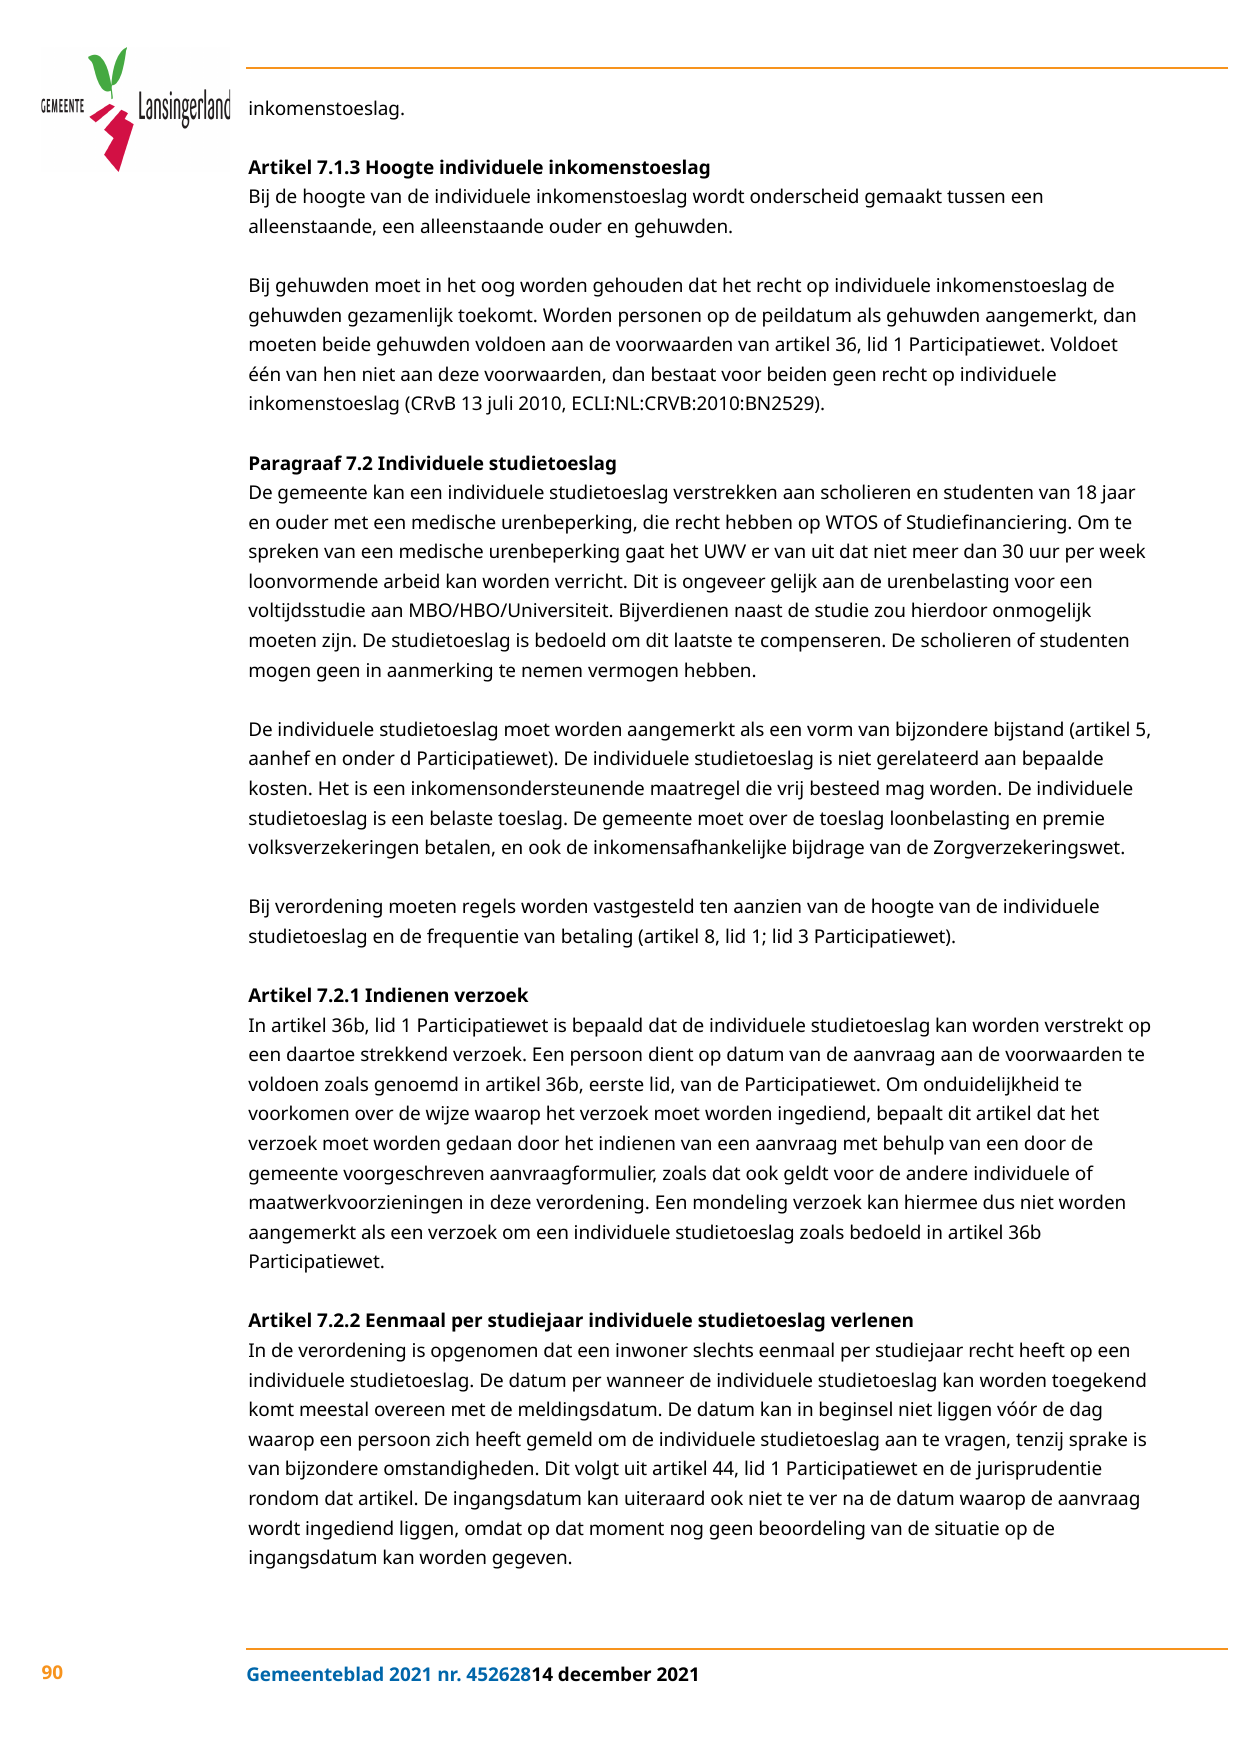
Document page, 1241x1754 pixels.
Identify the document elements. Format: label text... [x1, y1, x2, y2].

text Bij gehuwden moet in het oog worden gehouden dat het recht op individuele inkomenstoeslag de gehuwden gezamenlijk toekomt. Worden personen op de peildatum als gehuwden aangemerkt, dan moeten beide gehuwden voldoen aan de voorwaarden van artikel 36, lid 1 Participatiewet. Voldoet één van hen niet aan deze voorwaarden, dan bestaat voor beiden geen recht op individuele inkomenstoeslag (CRvB 13 juli 2010, ECLI:NL:CRVB:2010:BN2529). [248, 272, 1152, 416]
text Bij de hoogte van de individuele inkomenstoeslag wordt onderscheid gemaakt tussen een alleenstaande, een alleenstaande ouder en gehuwden. [248, 183, 1152, 239]
picture [41, 47, 231, 172]
text In artikel 36b, lid 1 Participatiewet is bepaald dat de individuele studietoeslag kan worden verstrekt op een daartoe strekkend verzoek. Een persoon dient op datum van de aanvraag aan de voorwaarden te voldoen zoals genoemd in artikel 36b, eerste lid, van de Participatiewet. Om onduidelijkheid te voorkomen over de wijze waarop het verzoek moet worden ingediend, bepaalt dit artikel dat het verzoek moet worden gedaan door het indienen van een aanvraag met behulp van een door de gemeente voorgeschreven aanvraagformulier, zoals dat ook geldt voor de andere individuele of maatwerkvoorzieningen in deze verordening. Een mondeling verzoek kan hiermee dus niet worden aangemerkt als een verzoek om een individuele studietoeslag zoals bedoeld in artikel 36b Participatiewet. [248, 1012, 1152, 1274]
text In de verordening is opgenomen dat een inwoner slechts eenmaal per studiejaar recht heeft op een individuele studietoeslag. De datum per wanneer de individuele studietoeslag kan worden toegekend komt meestal overeen met de meldingsdatum. De datum kan in beginsel niet liggen vóór de dag waarop een persoon zich heeft gemeld om de individuele studietoeslag aan te vragen, tenzij sprake is van bijzondere omstandigheden. Dit volgt uit artikel 44, lid 1 Participatiewet en de jurisprudentie rondom dat artikel. De ingangsdatum kan uiteraard ook niet te ver na de datum waarop de aanvraag wordt ingediend liggen, omdat op dat moment nog geen beoordeling van de situatie op de ingangsdatum kan worden gegeven. [248, 1337, 1152, 1570]
text De gemeente kan een individuele studietoeslag verstrekken aan scholieren en studenten van 18 jaar en ouder met een medische urenbeperking, die recht hebben op WTOS of Studiefinanciering. Om te spreken van een medische urenbeperking gaat het UWV er van uit dat niet meer dan 30 uur per week loonvormende arbeid kan worden verricht. Dit is ongeveer gelijk aan de urenbelasting voor een voltijdsstudie aan MBO/HBO/Universiteit. Bijverdienen naast de studie zou hierdoor onmogelijk moeten zijn. De studietoeslag is bedoeld om dit laatste te compenseren. De scholieren of studenten mogen geen in aanmerking te nemen vermogen hebben. [248, 479, 1152, 683]
text Bij verordening moeten regels worden vastgesteld ten aanzien van de hoogte van de individuele studietoeslag en de frequentie van betaling (artikel 8, lid 1; lid 3 Participatiewet). [248, 893, 1152, 949]
text Paragraaf 7.2 Individuele studietoeslag [248, 450, 1152, 476]
text inkomenstoeslag. [248, 95, 1152, 121]
text Artikel 7.2.2 Eenmaal per studiejaar individuele studietoeslag verlenen [248, 1308, 1152, 1333]
text Artikel 7.1.3 Hoogte individuele inkomenstoeslag [248, 154, 1152, 180]
text Artikel 7.2.1 Indienen verzoek [248, 982, 1152, 1008]
text De individuele studietoeslag moet worden aangemerkt als een vorm van bijzondere bijstand (artikel 5, aanhef en onder d Participatiewet). De individuele studietoeslag is niet gerelateerd aan bepaalde kosten. Het is een inkomensondersteunende maatregel die vrij besteed mag worden. De individuele studietoeslag is een belaste toeslag. De gemeente moet over de toeslag loonbelasting en premie volksverzekeringen betalen, en ook de inkomensafhankelijke bijdrage van de Zorgverzekeringswet. [248, 716, 1152, 860]
